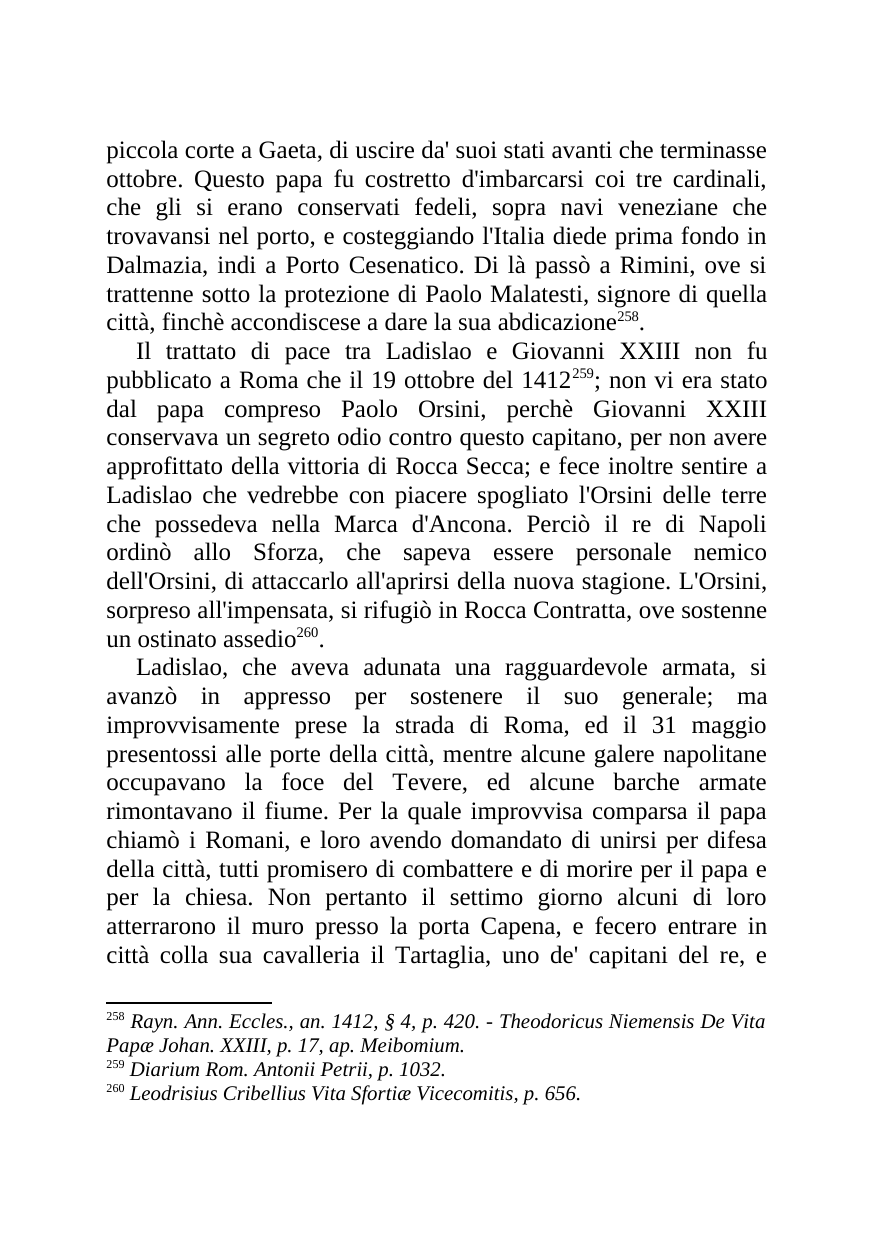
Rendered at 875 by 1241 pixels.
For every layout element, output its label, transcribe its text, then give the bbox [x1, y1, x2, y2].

text piccola corte a Gaeta, di uscire da' suoi stati avanti che terminasse ottobre. Questo papa fu costretto d'imbarcarsi coi tre cardinali, che gli si erano conservati fedeli, sopra navi veneziane che trovavansi nel porto, e costeggiando l'Italia diede prima fondo in Dalmazia, indi a Porto Cesenatico. Di là passò a Rimini, ove si trattenne sotto la protezione di Paolo Malatesti, signore di quella città, finchè accondiscese a dare la sua abdicazione. [106, 135, 768, 336]
text Leodrisius Cribellius Vita Sfortiæ Vicecomitis, p. 656. [106, 1081, 768, 1105]
text Diarium Rom. Antonii Petrii, p. 1032. [106, 1057, 768, 1081]
text Il trattato di pace tra Ladislao e Giovanni XXIII non fu pubblicato a Roma che il 19 ottobre del 1412; non vi era stato dal papa compreso Paolo Orsini, perchè Giovanni XXIII conservava un segreto odio contro questo capitano, per non avere approfittato della vittoria di Rocca Secca; e fece inoltre sentire a Ladislao che vedrebbe con piacere spogliato l'Orsini delle terre che possedeva nella Marca d'Ancona. Perciò il re di Napoli ordinò allo Sforza, che sapeva essere personale nemico dell'Orsini, di attaccarlo all'aprirsi della nuova stagione. L'Orsini, sorpreso all'impensata, si rifugiò in Rocca Contratta, ove sostenne un ostinato assedio. [106, 336, 768, 652]
text Rayn. Ann. Eccles., an. 1412, § 4, p. 420. - Theodoricus Niemensis De Vita Papæ Johan. XXIII, p. 17, ap. Meibomium. [106, 1009, 768, 1057]
text Ladislao, che aveva adunata una ragguardevole armata, si avanzò in appresso per sostenere il suo generale; ma improvvisamente prese la strada di Roma, ed il 31 maggio presentossi alle porte della città, mentre alcune galere napolitane occupavano la foce del Tevere, ed alcune barche armate rimontavano il fiume. Per la quale improvvisa comparsa il papa chiamò i Romani, e loro avendo domandato di unirsi per difesa della città, tutti promisero di combattere e di morire per il papa e per la chiesa. Non pertanto il settimo giorno alcuni di loro atterrarono il muro presso la porta Capena, e fecero entrare in città colla sua cavalleria il Tartaglia, uno de' capitani del re, e [106, 652, 768, 969]
